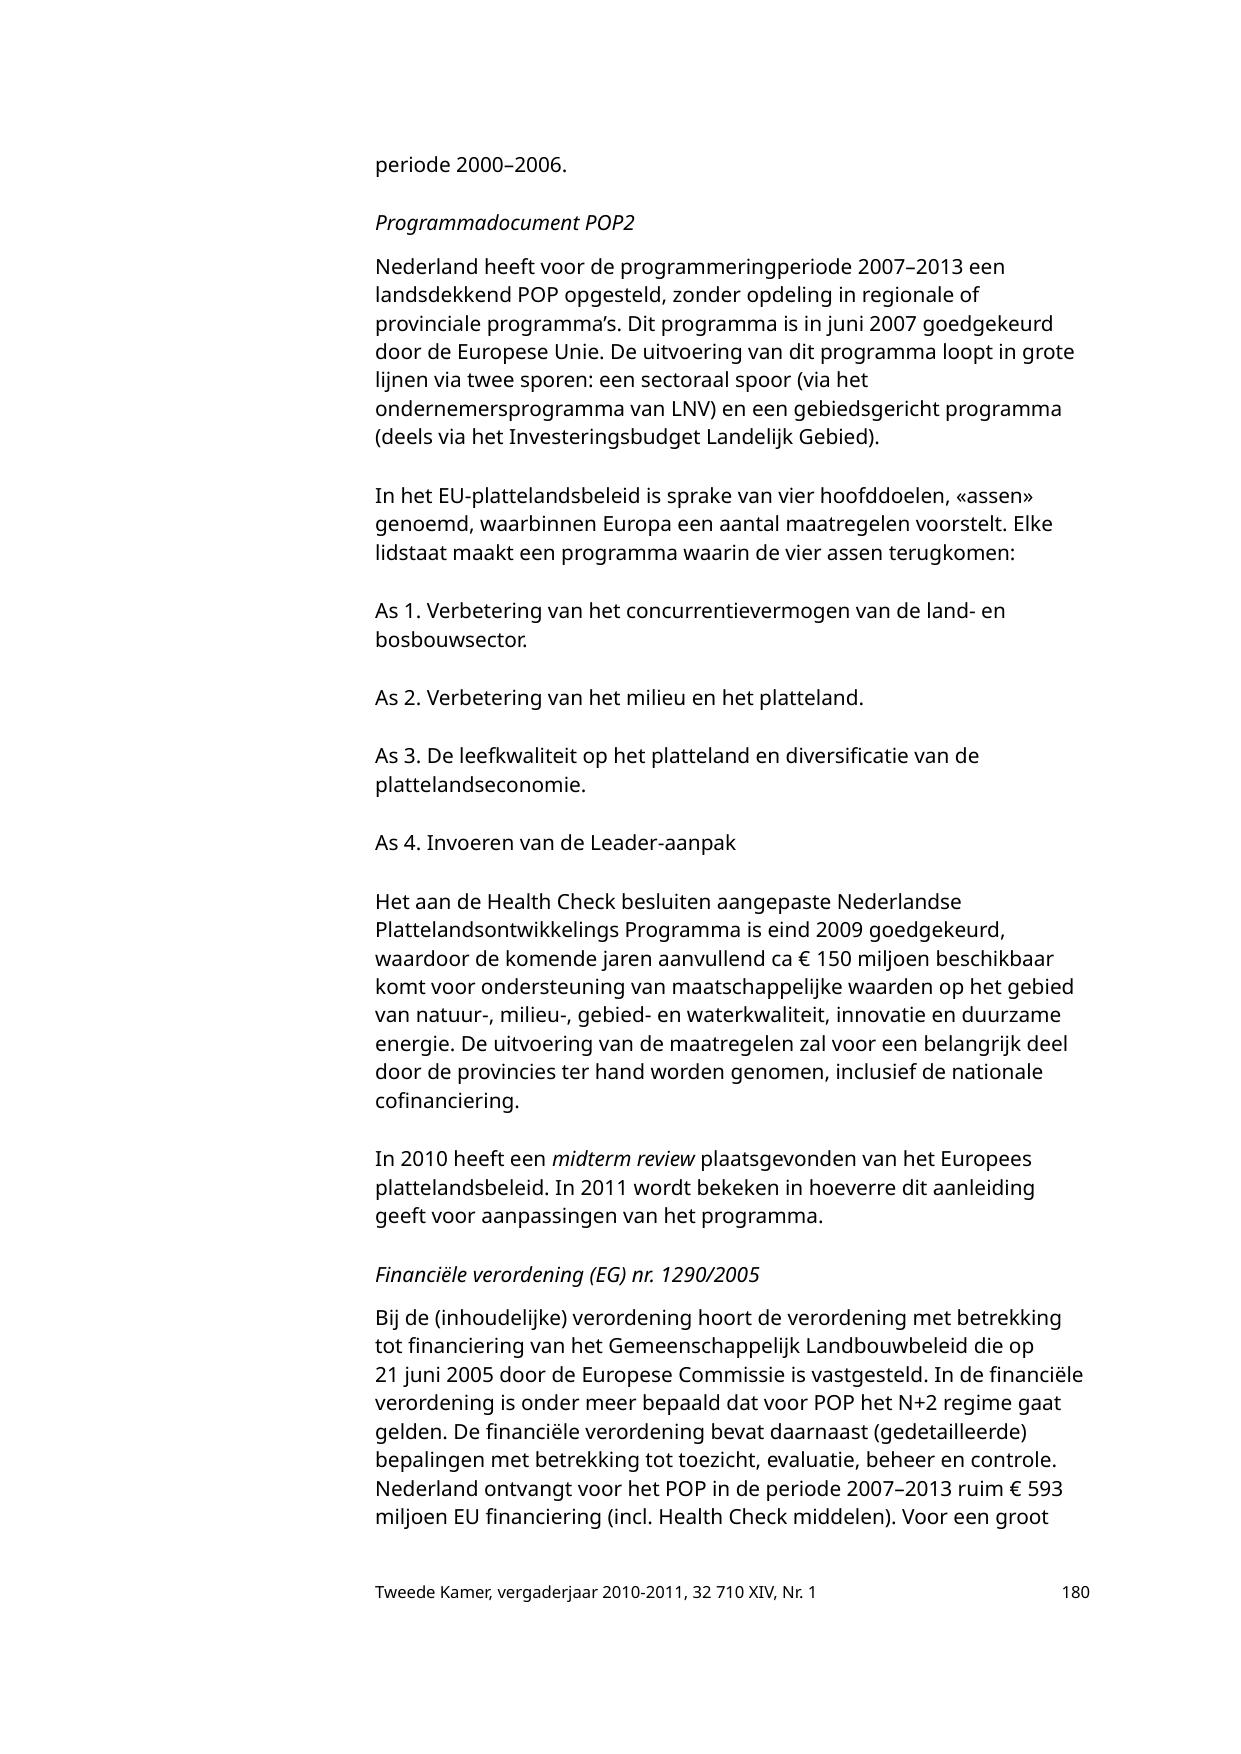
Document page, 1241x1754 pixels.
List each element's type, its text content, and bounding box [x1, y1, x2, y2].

text periode 2000–2006. [375, 150, 1090, 178]
text Financiële verordening (EG) nr. 1290/2005 [375, 1260, 1090, 1288]
text Programmadocument POP2 [375, 208, 1090, 237]
text As 1. Verbetering van het concurrentievermogen van de land- en bosbouwsector. [375, 596, 1090, 653]
text Het aan de Health Check besluiten aangepaste Nederlandse Plattelandsontwikkelings Programma is eind 2009 goedgekeurd, waardoor de komende jaren aanvullend ca € 150 miljoen beschikbaar komt voor ondersteuning van maatschappelijke waarden op het gebied van natuur-, milieu-, gebied- en waterkwaliteit, innovatie en duurzame energie. De uitvoering van de maatregelen zal voor een belangrijk deel door de provincies ter hand worden genomen, inclusief de nationale cofinanciering. [375, 887, 1090, 1114]
text As 2. Verbetering van het milieu en het platteland. [375, 683, 1090, 712]
text As 3. De leefkwaliteit op het platteland en diversificatie van de plattelandseconomie. [375, 742, 1090, 798]
text Nederland heeft voor de programmeringperiode 2007–2013 een landsdekkend POP opgesteld, zonder opdeling in regionale of provinciale programma’s. Dit programma is in juni 2007 goedgekeurd door de Europese Unie. De uitvoering van dit programma loopt in grote lijnen via twee sporen: een sectoraal spoor (via het ondernemersprogramma van LNV) en een gebiedsgericht programma (deels via het Investeringsbudget Landelijk Gebied). [375, 252, 1090, 451]
text In het EU-plattelandsbeleid is sprake van vier hoofddoelen, «assen» genoemd, waarbinnen Europa een aantal maatregelen voorstelt. Elke lidstaat maakt een programma waarin de vier assen terugkomen: [375, 481, 1090, 566]
text As 4. Invoeren van de Leader-aanpak [375, 828, 1090, 857]
text Bij de (inhoudelijke) verordening hoort de verordening met betrekking tot financiering van het Gemeenschappelijk Landbouwbeleid die op 21 juni 2005 door de Europese Commissie is vastgesteld. In de financiële verordening is onder meer bepaald dat voor POP het N+2 regime gaat gelden. De financiële verordening bevat daarnaast (gedetailleerde) bepalingen met betrekking tot toezicht, evaluatie, beheer en controle. Nederland ontvangt voor het POP in de periode 2007–2013 ruim € 593 miljoen EU financiering (incl. Health Check middelen). Voor een groot [375, 1303, 1090, 1531]
text In 2010 heeft een midterm review plaatsgevonden van het Europees plattelandsbeleid. In 2011 wordt bekeken in hoeverre dit aanleiding geeft voor aanpassingen van het programma. [375, 1144, 1090, 1230]
